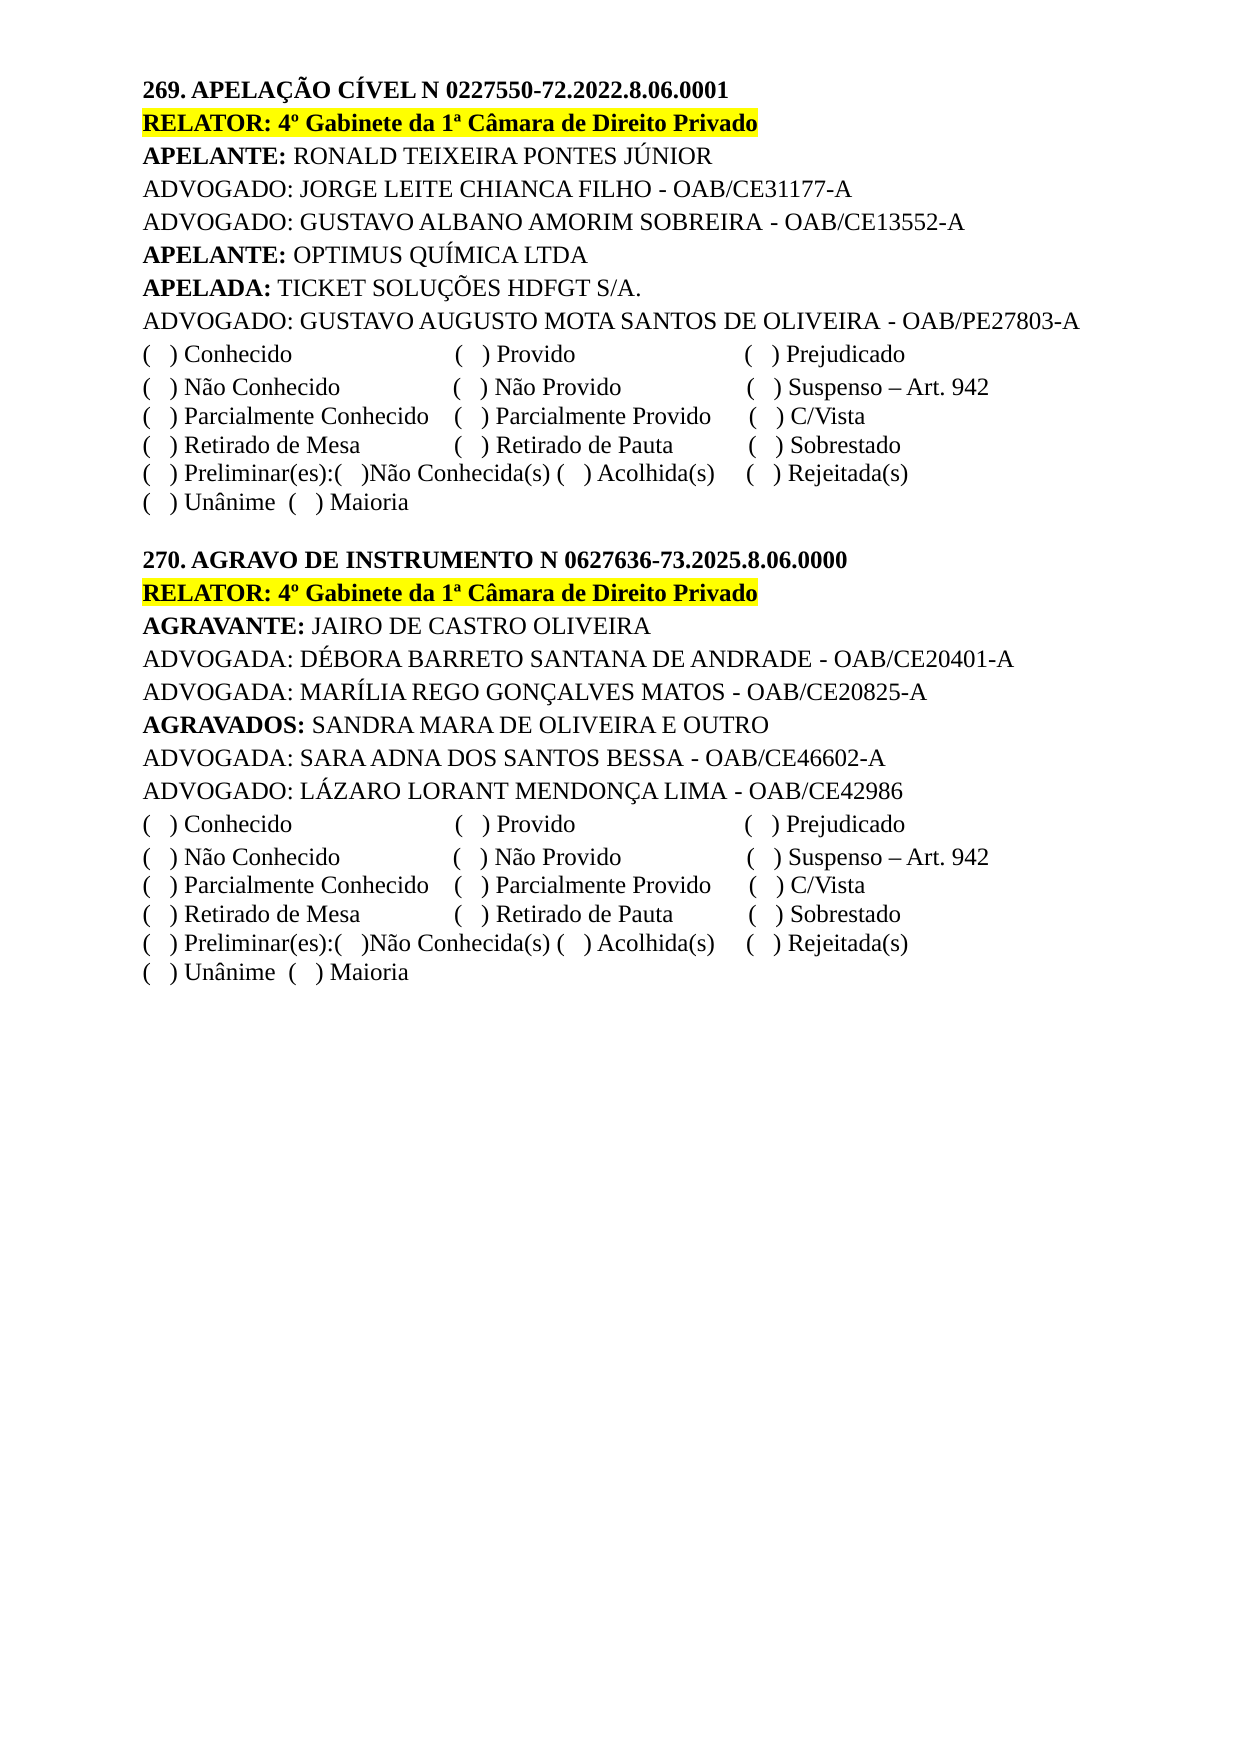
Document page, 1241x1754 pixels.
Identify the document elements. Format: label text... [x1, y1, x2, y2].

text ( ) Unânime ( ) Maioria [142, 957, 1158, 986]
text ( ) Parcialmente Conhecido ( ) Parcialmente Provido ( ) C/Vista [142, 871, 1158, 899]
text ( ) Não Conhecido ( ) Não Provido ( ) Suspenso – Art. 942 [142, 842, 1158, 871]
text ( ) Preliminar(es):( )Não Conhecida(s) ( ) Acolhida(s) ( ) Rejeitada(s) [142, 458, 1158, 487]
text ( ) Preliminar(es):( )Não Conhecida(s) ( ) Acolhida(s) ( ) Rejeitada(s) [142, 928, 1158, 957]
text ( ) Não Conhecido ( ) Não Provido ( ) Suspenso – Art. 942 [142, 372, 1158, 401]
text ( ) Unânime ( ) Maioria [142, 487, 1158, 516]
text ( ) Parcialmente Conhecido ( ) Parcialmente Provido ( ) C/Vista [142, 401, 1158, 430]
text ( ) Retirado de Mesa ( ) Retirado de Pauta ( ) Sobrestado [142, 899, 1158, 928]
text ( ) Retirado de Mesa ( ) Retirado de Pauta ( ) Sobrestado [142, 430, 1158, 458]
text 269. APELAÇÃO CÍVEL N 0227550-72.2022.8.06.0001 RELATOR: 4º Gabinete da 1ª Câmara de Direito Privado APELANTE: RONALD TEIXEIRA PONTES JÚNIOR ADVOGADO: JORGE LEITE CHIANCA FILHO - OAB/CE31177-A ADVOGADO: GUSTAVO ALBANO AMORIM SOBREIRA - OAB/CE13552-A APELANTE: OPTIMUS QUÍMICA LTDA APELADA: TICKET SOLUÇÕES HDFGT S/A. ADVOGADO: GUSTAVO AUGUSTO MOTA SANTOS DE OLIVEIRA - OAB/PE27803-A ( ) Conhecido ( ) Provido ( ) Prejudicado [142, 75, 1141, 368]
text 270. AGRAVO DE INSTRUMENTO N 0627636-73.2025.8.06.0000 RELATOR: 4º Gabinete da 1ª Câmara de Direito Privado AGRAVANTE: JAIRO DE CASTRO OLIVEIRA ADVOGADA: DÉBORA BARRETO SANTANA DE ANDRADE - OAB/CE20401-A ADVOGADA: MARÍLIA REGO GONÇALVES MATOS - OAB/CE20825-A AGRAVADOS: SANDRA MARA DE OLIVEIRA E OUTRO ADVOGADA: SARA ADNA DOS SANTOS BESSA - OAB/CE46602-A ADVOGADO: LÁZARO LORANT MENDONÇA LIMA - OAB/CE42986 ( ) Conhecido ( ) Provido ( ) Prejudicado [142, 545, 1141, 838]
